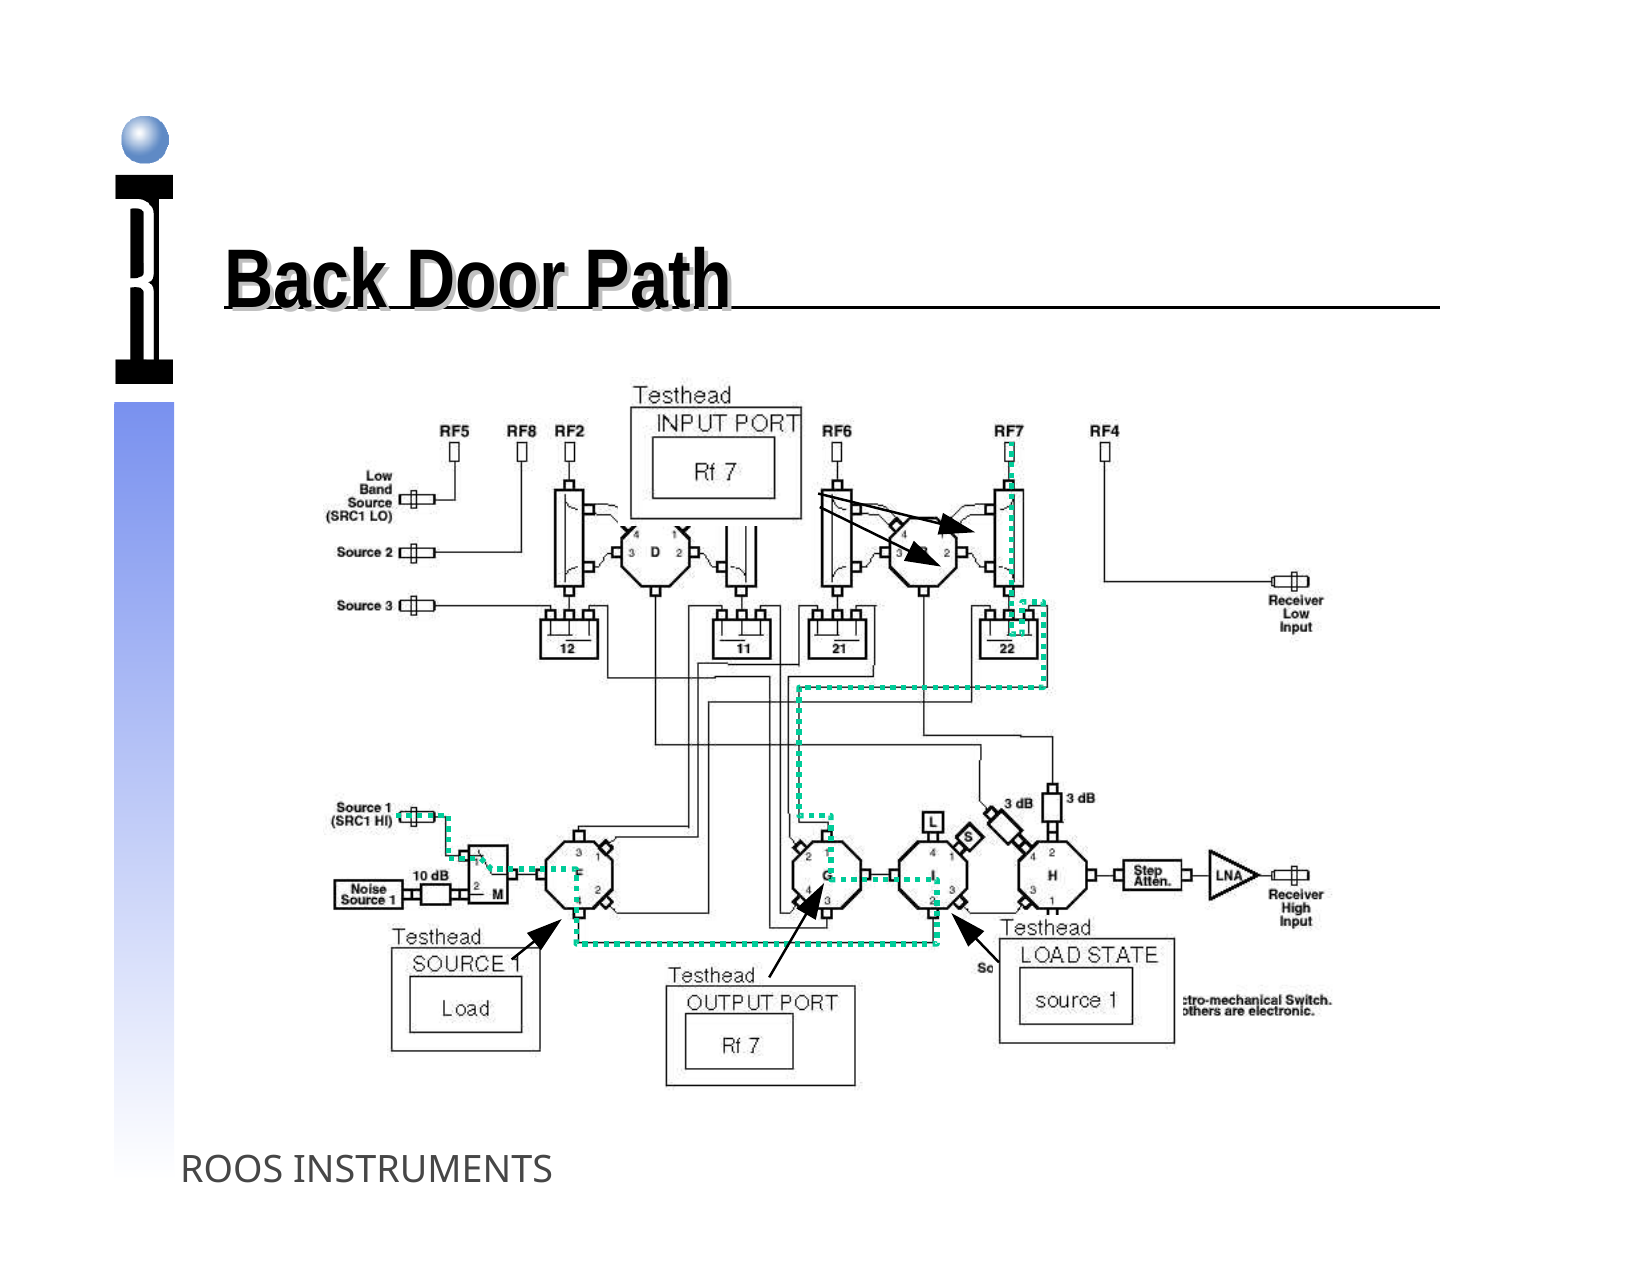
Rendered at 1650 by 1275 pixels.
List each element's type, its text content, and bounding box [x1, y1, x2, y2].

chart [992, 915, 1184, 1057]
picture [322, 417, 1339, 1022]
text_box Back Door Path [224, 142, 1445, 327]
chart [387, 923, 548, 1059]
chart [618, 377, 809, 526]
chart [648, 962, 871, 1096]
